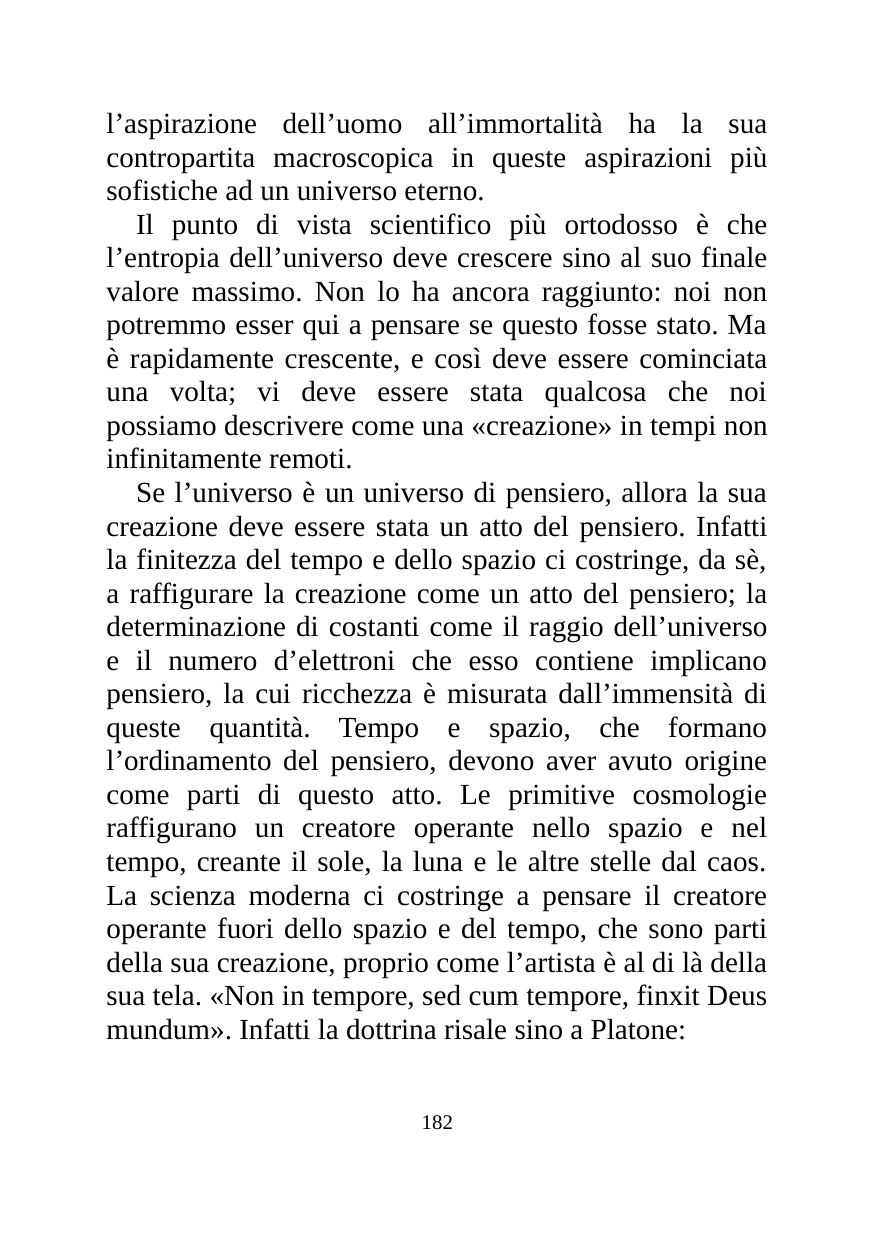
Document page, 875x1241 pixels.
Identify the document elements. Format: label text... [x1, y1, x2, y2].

text l’aspirazione dell’uomo all’immortalità ha la sua contropartita macroscopica in queste aspirazioni più sofistiche ad un universo eterno. [106, 106, 768, 207]
text Se l’universo è un universo di pensiero, allora la sua creazione deve essere stata un atto del pensiero. Infatti la finitezza del tempo e dello spazio ci costringe, da sè, a raffigurare la creazione come un atto del pensiero; la determinazione di costanti come il raggio dell’universo e il numero d’elettroni che esso contiene implicano pensiero, la cui ricchezza è misurata dall’immensità di queste quantità. Tempo e spazio, che formano l’ordinamento del pensiero, devono aver avuto origine come parti di questo atto. Le primitive cosmologie raffigurano un creatore operante nello spazio e nel tempo, creante il sole, la luna e le altre stelle dal caos. La scienza moderna ci costringe a pensare il creatore operante fuori dello spazio e del tempo, che sono parti della sua creazione, proprio come l’artista è al di là della sua tela. «Non in tempore, sed cum tempore, finxit Deus mundum». Infatti la dottrina risale sino a Platone: [106, 475, 768, 1045]
text Il punto di vista scientifico più ortodosso è che l’entropia dell’universo deve crescere sino al suo finale valore massimo. Non lo ha ancora raggiunto: noi non potremmo esser qui a pensare se questo fosse stato. Ma è rapidamente crescente, e così deve essere cominciata una volta; vi deve essere stata qualcosa che noi possiamo descrivere come una «creazione» in tempi non infinitamente remoti. [106, 207, 768, 475]
